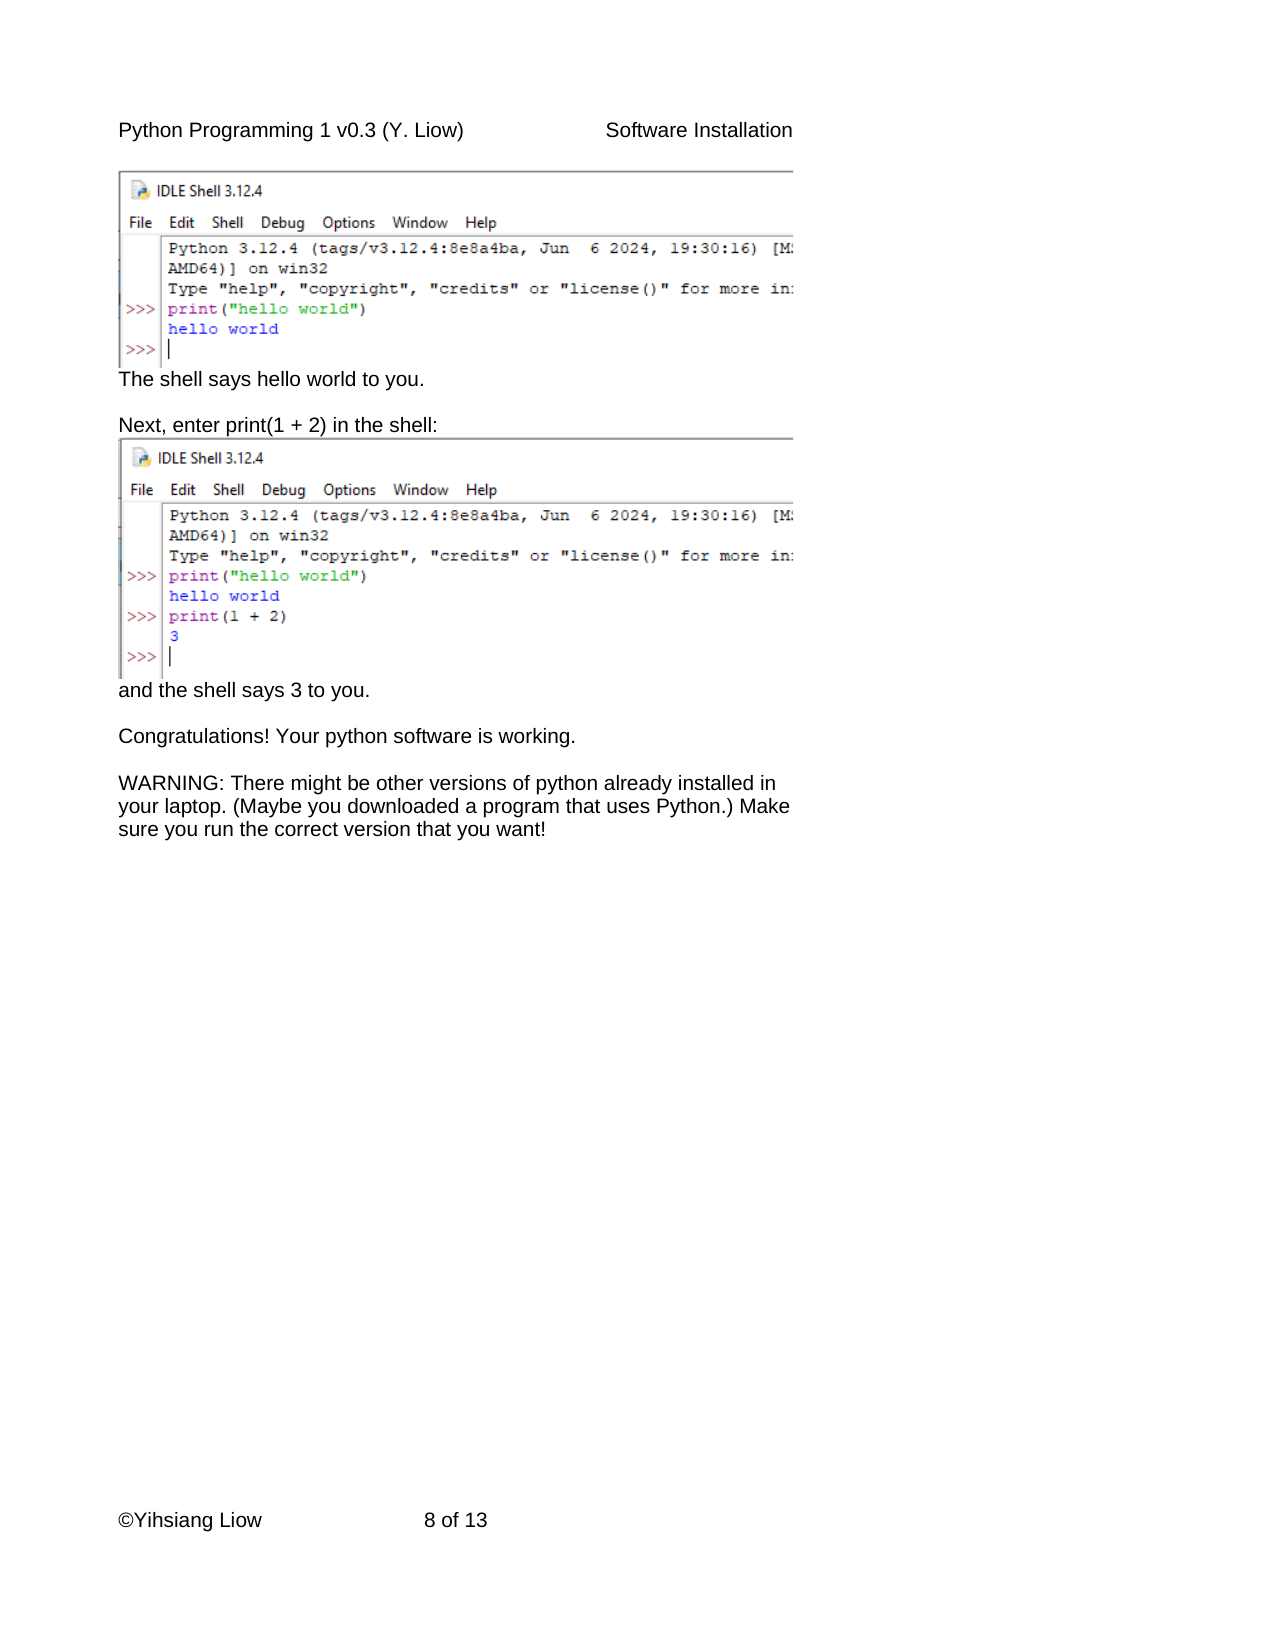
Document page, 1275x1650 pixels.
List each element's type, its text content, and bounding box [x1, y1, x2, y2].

picture [118, 437, 794, 679]
text and the shell says 3 to you. [118, 679, 793, 702]
text WARNING: There might be other versions of python already installed in your laptop. (Maybe you downloaded a program that uses Python.) Make sure you run the correct version that you want! [118, 771, 793, 841]
text Congratulations! Your python software is working. [118, 725, 793, 748]
picture [118, 170, 794, 368]
text The shell says hello world to you. [118, 368, 793, 391]
text Next, enter print(1 + 2) in the shell: [118, 414, 793, 437]
